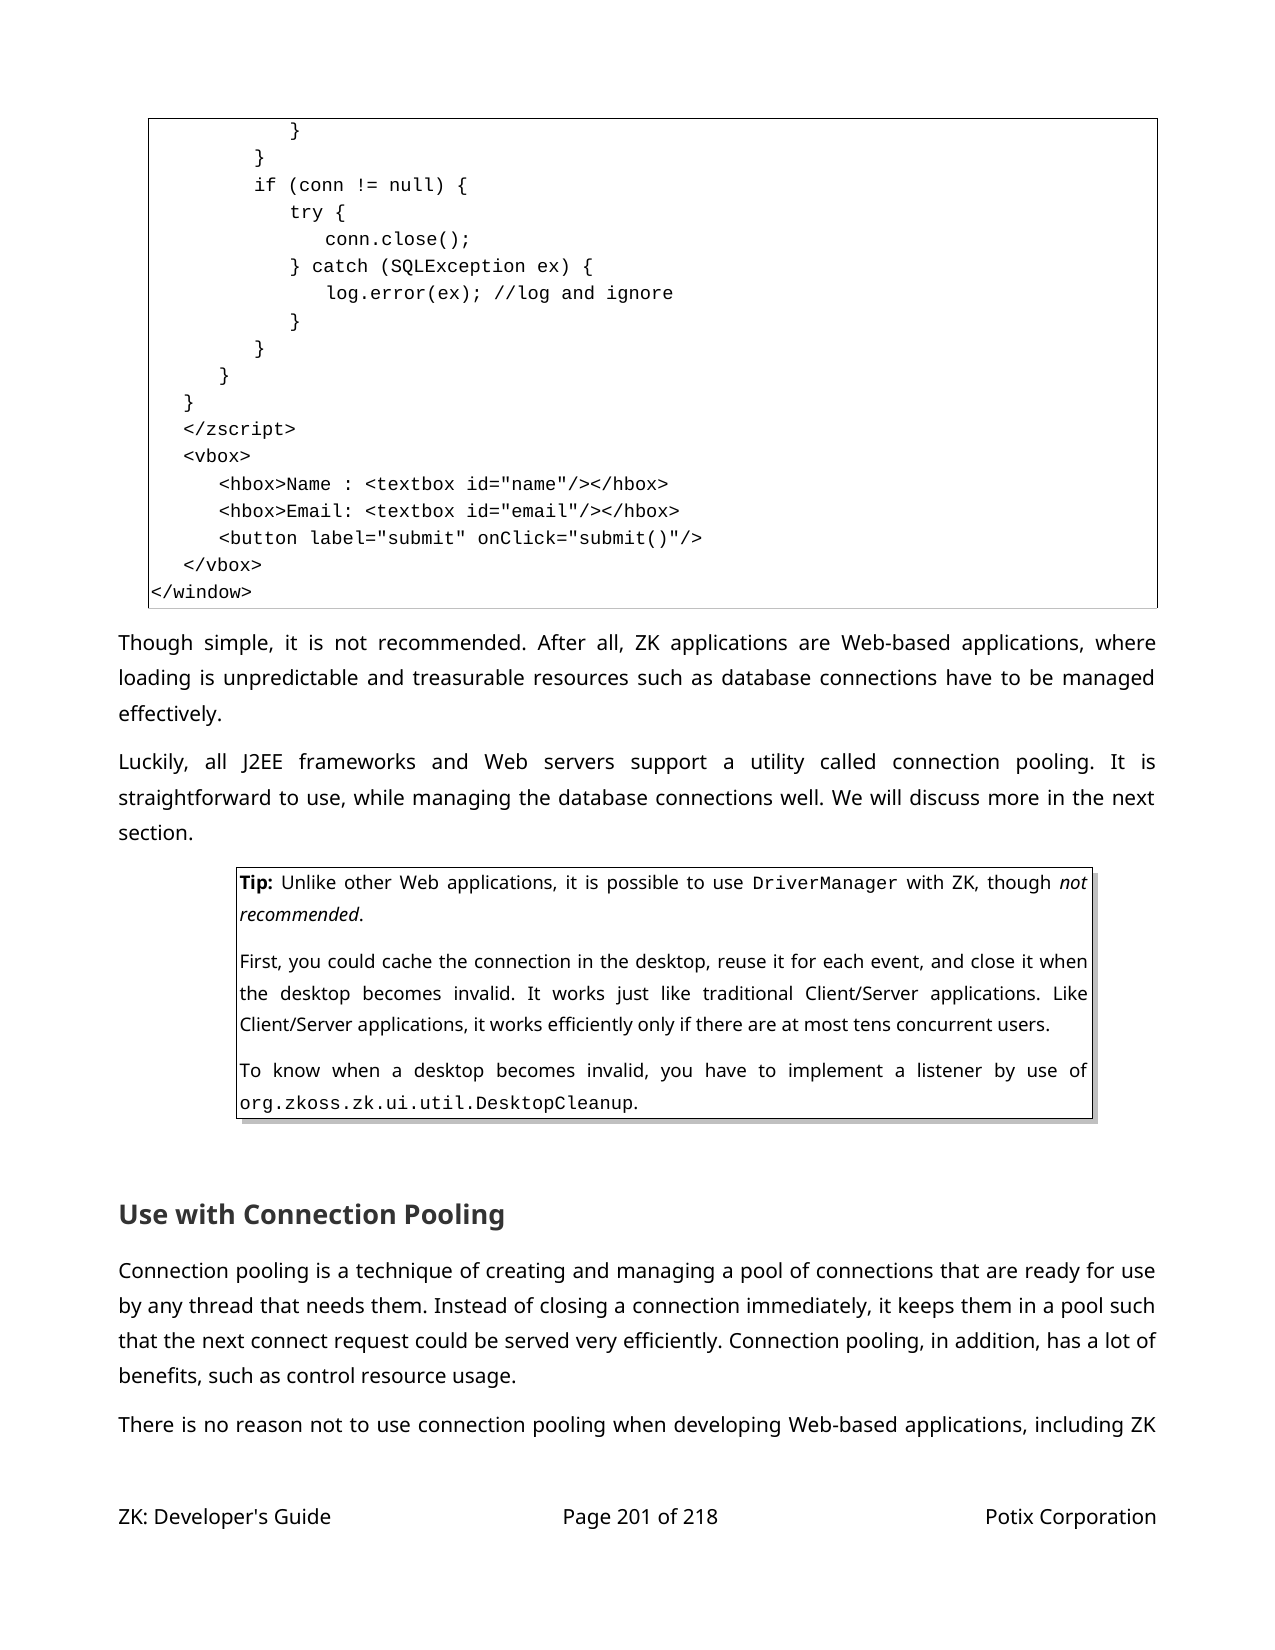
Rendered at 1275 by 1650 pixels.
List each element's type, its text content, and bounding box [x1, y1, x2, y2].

text } [149, 119, 1157, 142]
text try { [149, 200, 1157, 224]
text </zscript> [149, 417, 1157, 441]
text } [149, 336, 1157, 360]
text } [149, 390, 1157, 414]
text Though simple, it is not recommended. After all, ZK applications are Web-based applications, where loading is unpredictable and treasurable resources such as database connections have to be managed effectively. [118, 628, 1157, 727]
text <button label="submit" onClick="submit()"/> [149, 526, 1157, 550]
text To know when a desktop becomes invalid, you have to implement a listener by use of org.zkoss.zk.ui.util.DesktopCleanup. [237, 1055, 1092, 1118]
text if (conn != null) { [149, 172, 1157, 197]
text </window> [149, 580, 1157, 608]
text First, you could cache the connection in the desktop, reuse it for each event, and close it when the desktop becomes invalid. It works just like traditional Client/Server applications. Like Client/Server applications, it works efficiently only if there are at most tens concurrent users. [237, 945, 1092, 1037]
text Connection pooling is a technique of creating and managing a pool of connections that are ready for use by any thread that needs them. Instead of closing a connection immediately, it keeps them in a pool such that the next connect request could be served very efficiently. Connection pooling, in addition, has a lot of benefits, such as control resource usage. [118, 1256, 1157, 1389]
text <hbox>Email: <textbox id="email"/></hbox> [149, 499, 1157, 523]
text } [149, 363, 1157, 387]
text Tip: Unlike other Web applications, it is possible to use DriverManager with ZK, though not recommended. [237, 868, 1092, 927]
text conn.close(); [149, 227, 1157, 251]
text } catch (SQLException ex) { [149, 254, 1157, 278]
text There is no reason not to use connection pooling when developing Web-based applications, including ZK [118, 1410, 1157, 1438]
subtitle Use with Connection Pooling [118, 1195, 1157, 1232]
text } [149, 308, 1157, 333]
text Luckily, all J2EE frameworks and Web servers support a utility called connection pooling. It is straightforward to use, while managing the database connections well. We will discuss more in the next section. [118, 747, 1157, 846]
text </vbox> [149, 553, 1157, 577]
text log.error(ex); //log and ignore [149, 281, 1157, 306]
text <hbox>Name : <textbox id="name"/></hbox> [149, 472, 1157, 496]
text <vbox> [149, 444, 1157, 469]
text } [149, 145, 1157, 169]
